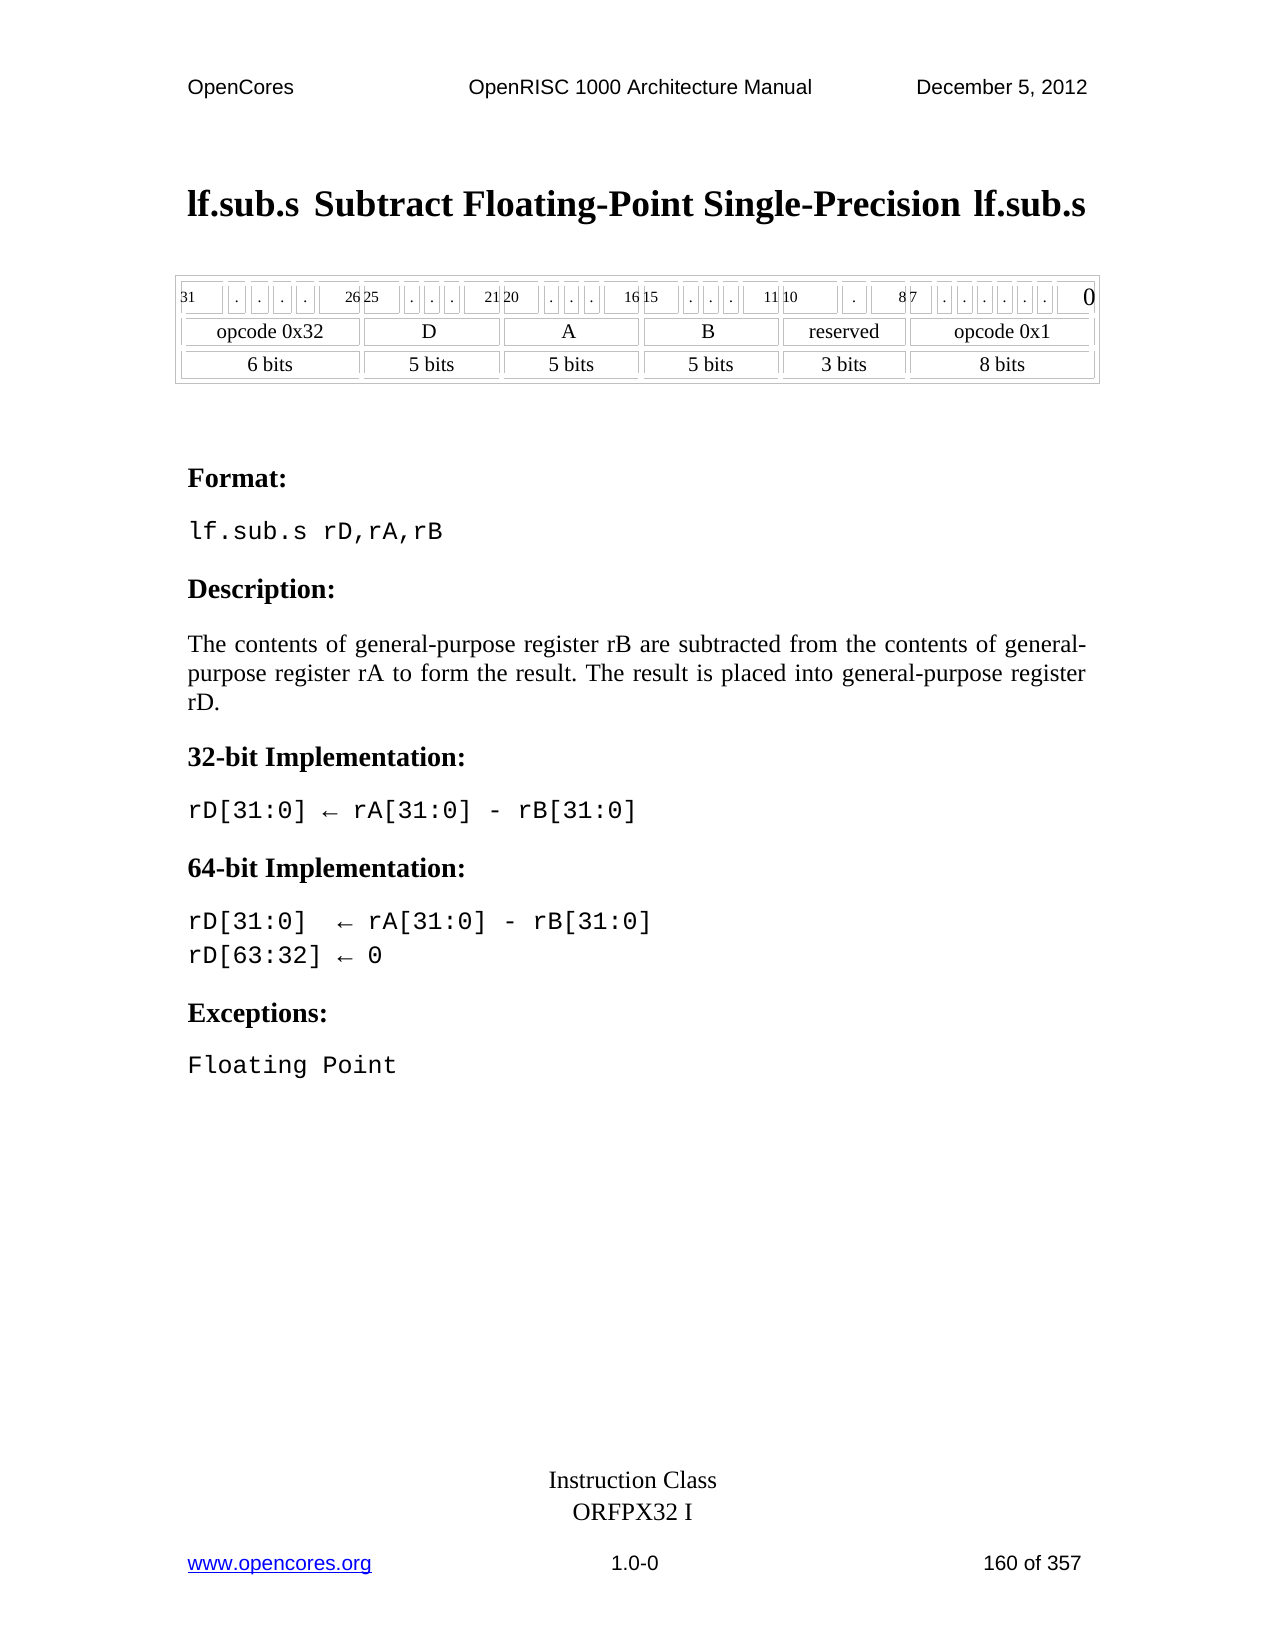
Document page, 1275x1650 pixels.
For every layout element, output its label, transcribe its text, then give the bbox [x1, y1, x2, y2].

text Description: [187, 572, 1087, 604]
text The contents of general-purpose register rB are subtracted from the contents of general-purpose register rA to form the result. The result is placed into general-purpose register rD. [187, 629, 1087, 715]
text lf.sub.s rD,rA,rB [187, 518, 1087, 547]
text Format: [187, 461, 1087, 493]
text rD[31:0] ← rA[31:0] - rB[31:0] [187, 798, 1087, 826]
text rD[31:0] ← rA[31:0] - rB[31:0] rD[63:32] ← 0 [187, 908, 1087, 971]
text 32-bit Implementation: [187, 740, 1087, 773]
text Floating Point [187, 1053, 1087, 1081]
text Exceptions: [187, 996, 1087, 1028]
text 64-bit Implementation: [187, 851, 1087, 883]
